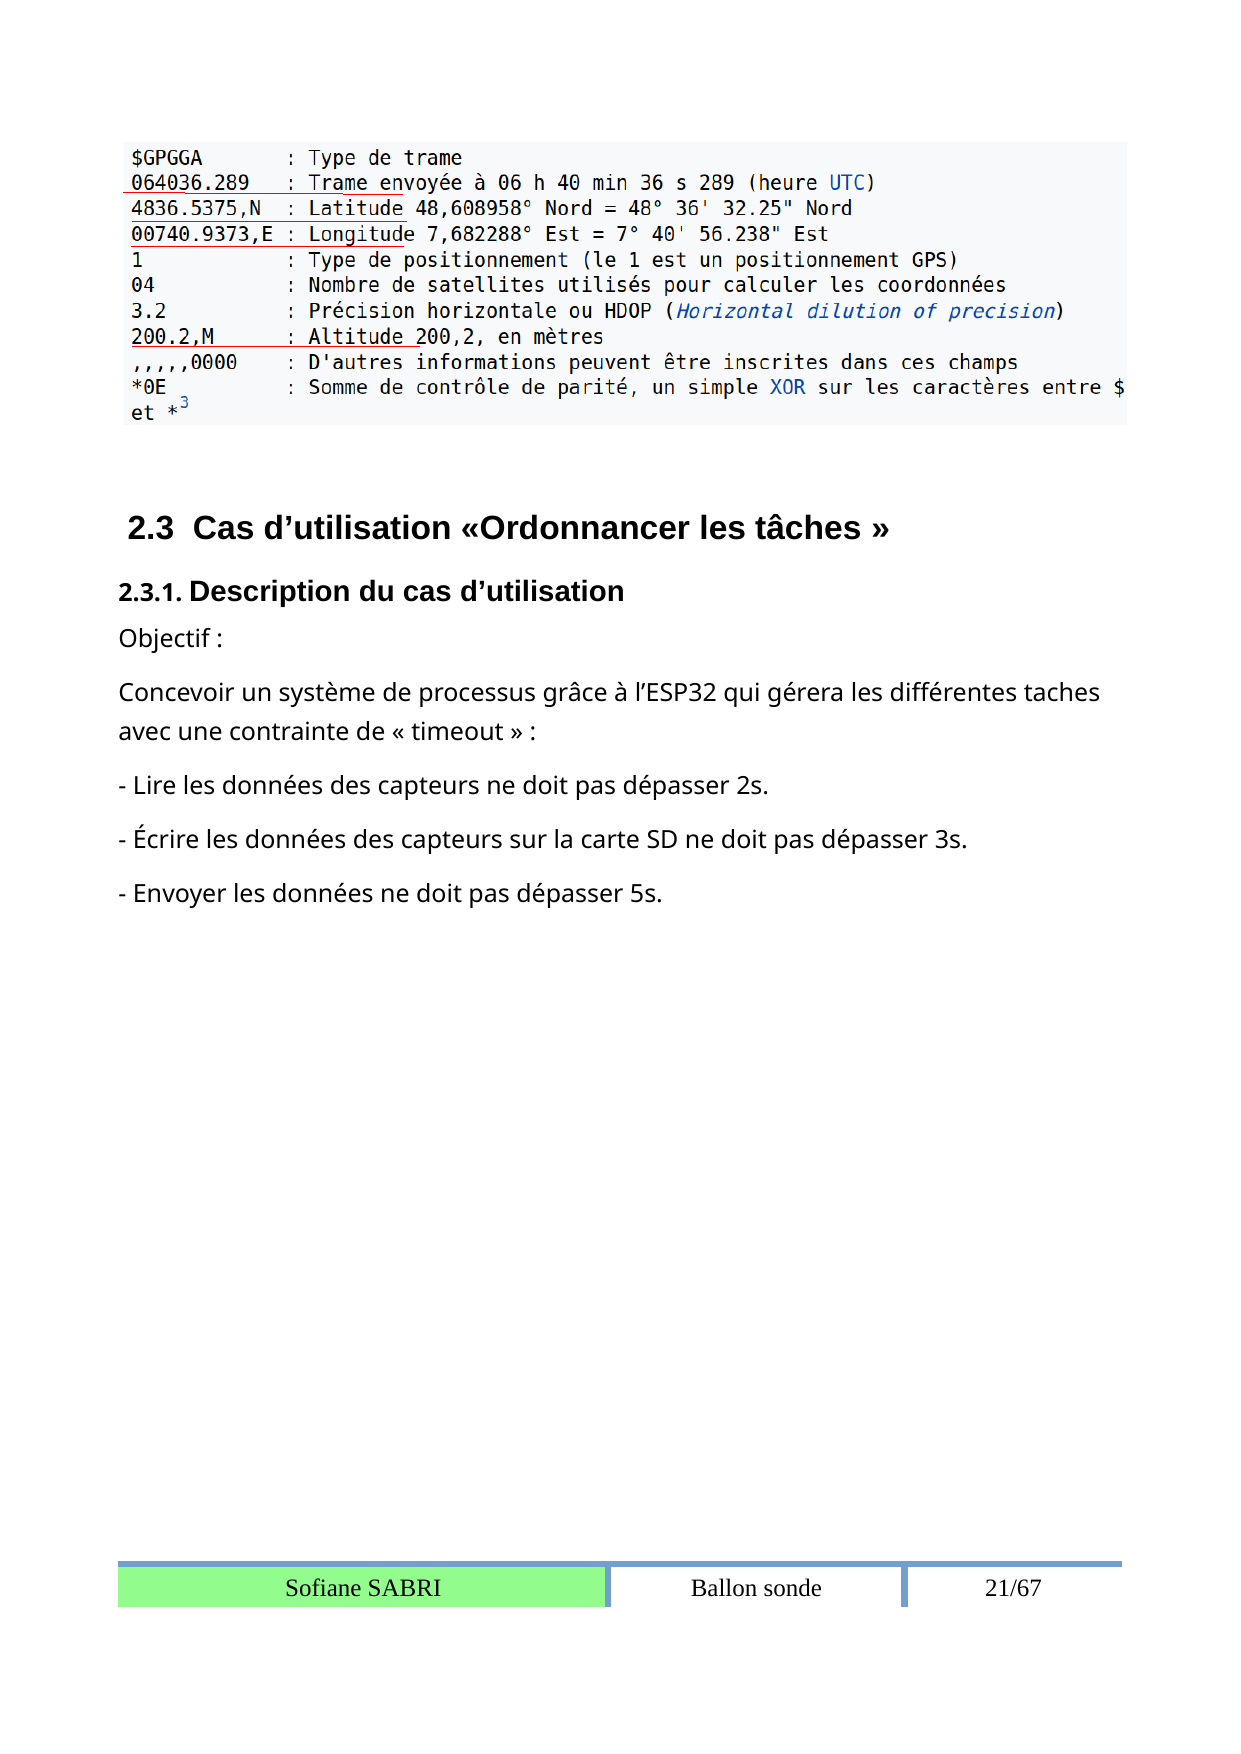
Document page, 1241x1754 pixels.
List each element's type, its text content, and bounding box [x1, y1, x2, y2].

text Concevoir un système de processus grâce à l’ESP32 qui gérera les différentes taches avec une contrainte de « timeout » : [118, 675, 1122, 748]
subtitle Description du cas d’utilisation [118, 574, 1122, 608]
text Objectif : [118, 621, 1122, 655]
text - Lire les données des capteurs ne doit pas dépasser 2s. [118, 768, 1122, 802]
text - Envoyer les données ne doit pas dépasser 5s. [118, 875, 1122, 909]
picture [123, 142, 1128, 425]
text - Écrire les données des capteurs sur la carte SD ne doit pas dépasser 3s. [118, 821, 1122, 856]
subtitle Cas d’utilisation «Ordonnancer les tâches » [118, 508, 1122, 547]
